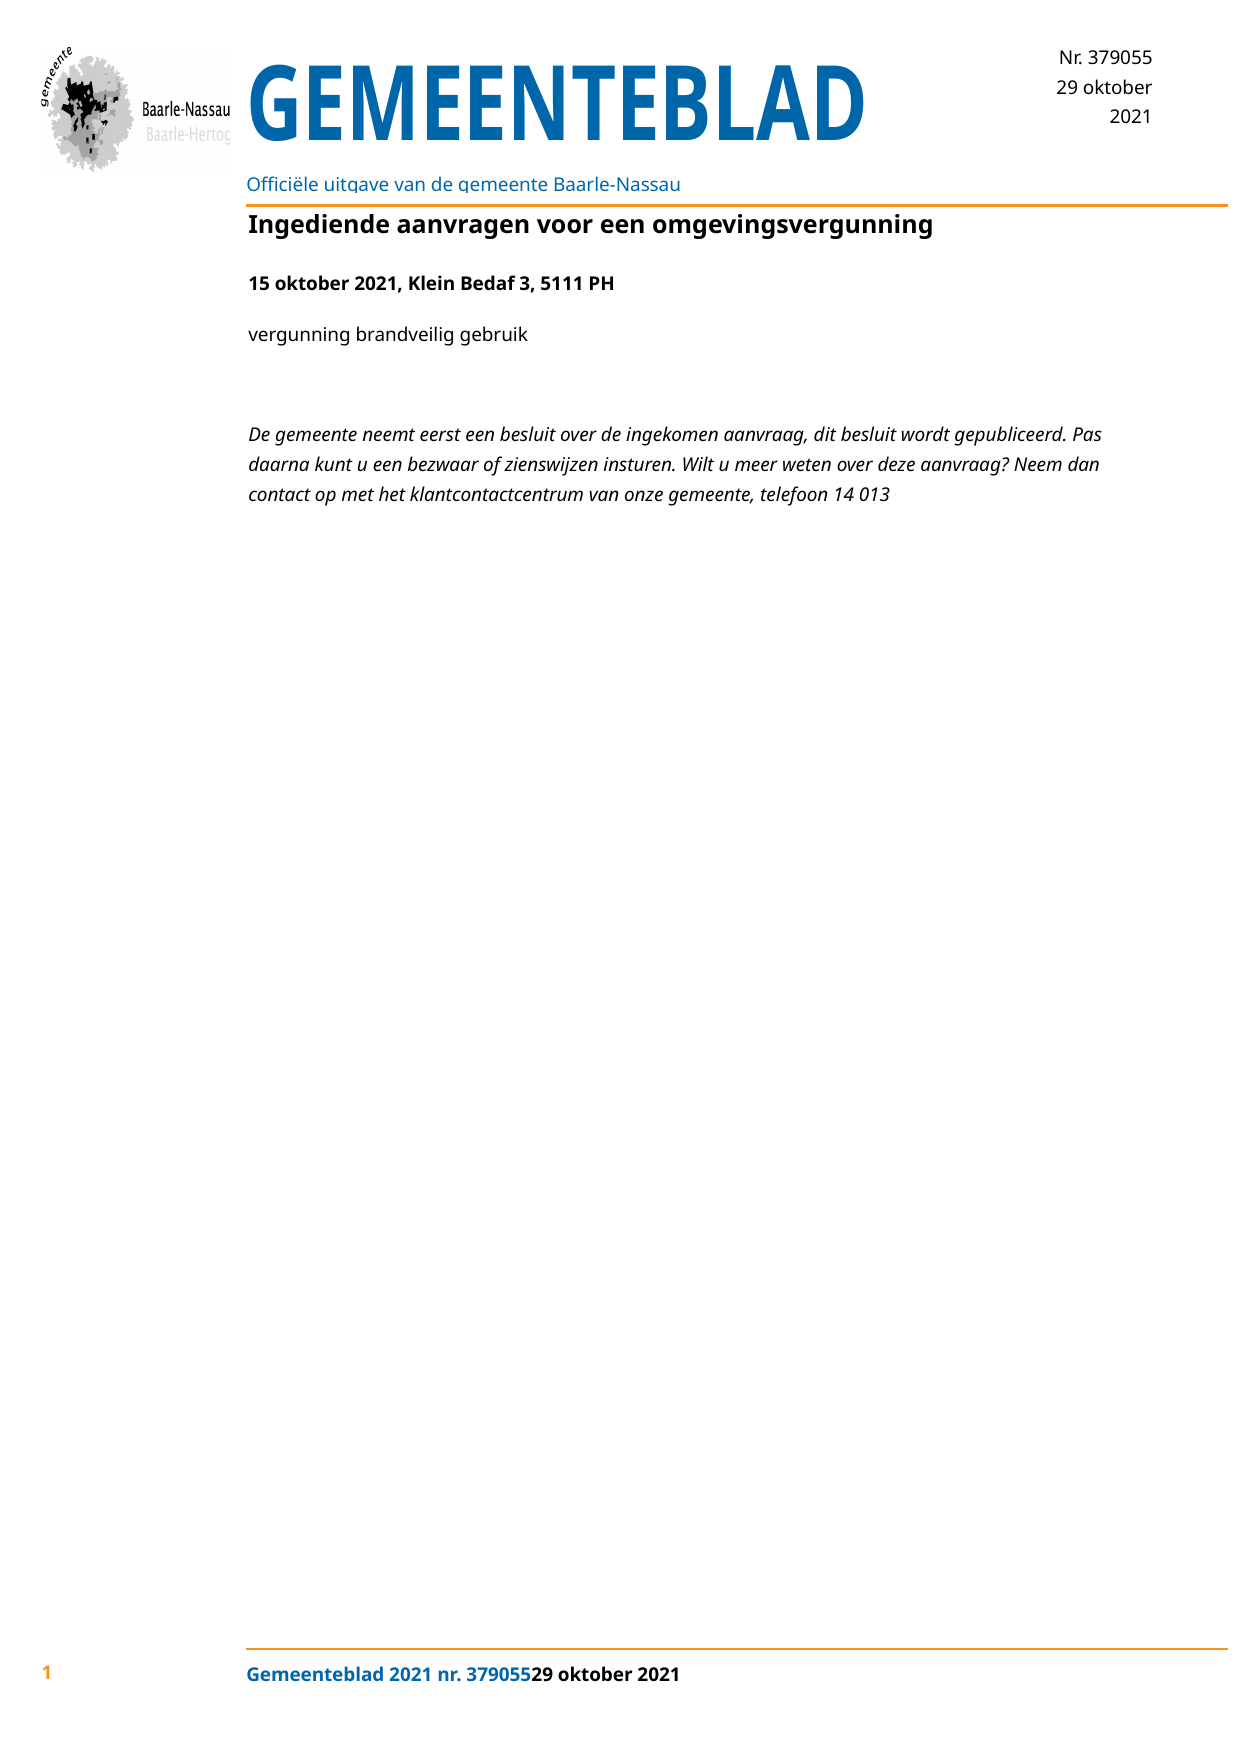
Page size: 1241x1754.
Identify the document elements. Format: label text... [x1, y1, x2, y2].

text Ingediende aanvragen voor een omgevingsvergunning [248, 207, 1152, 241]
picture [41, 47, 231, 172]
text vergunning brandveilig gebruik [248, 321, 1152, 346]
text De gemeente neemt eerst een besluit over de ingekomen aanvraag, dit besluit wordt gepubliceerd. Pas daarna kunt u een bezwaar of zienswijzen insturen. Wilt u meer weten over deze aanvraag? Neem dan contact op met het klantcontactcentrum van onze gemeente, telefoon 14 013 [248, 422, 1152, 506]
text 15 oktober 2021, Klein Bedaf 3, 5111 PH [248, 270, 1152, 296]
